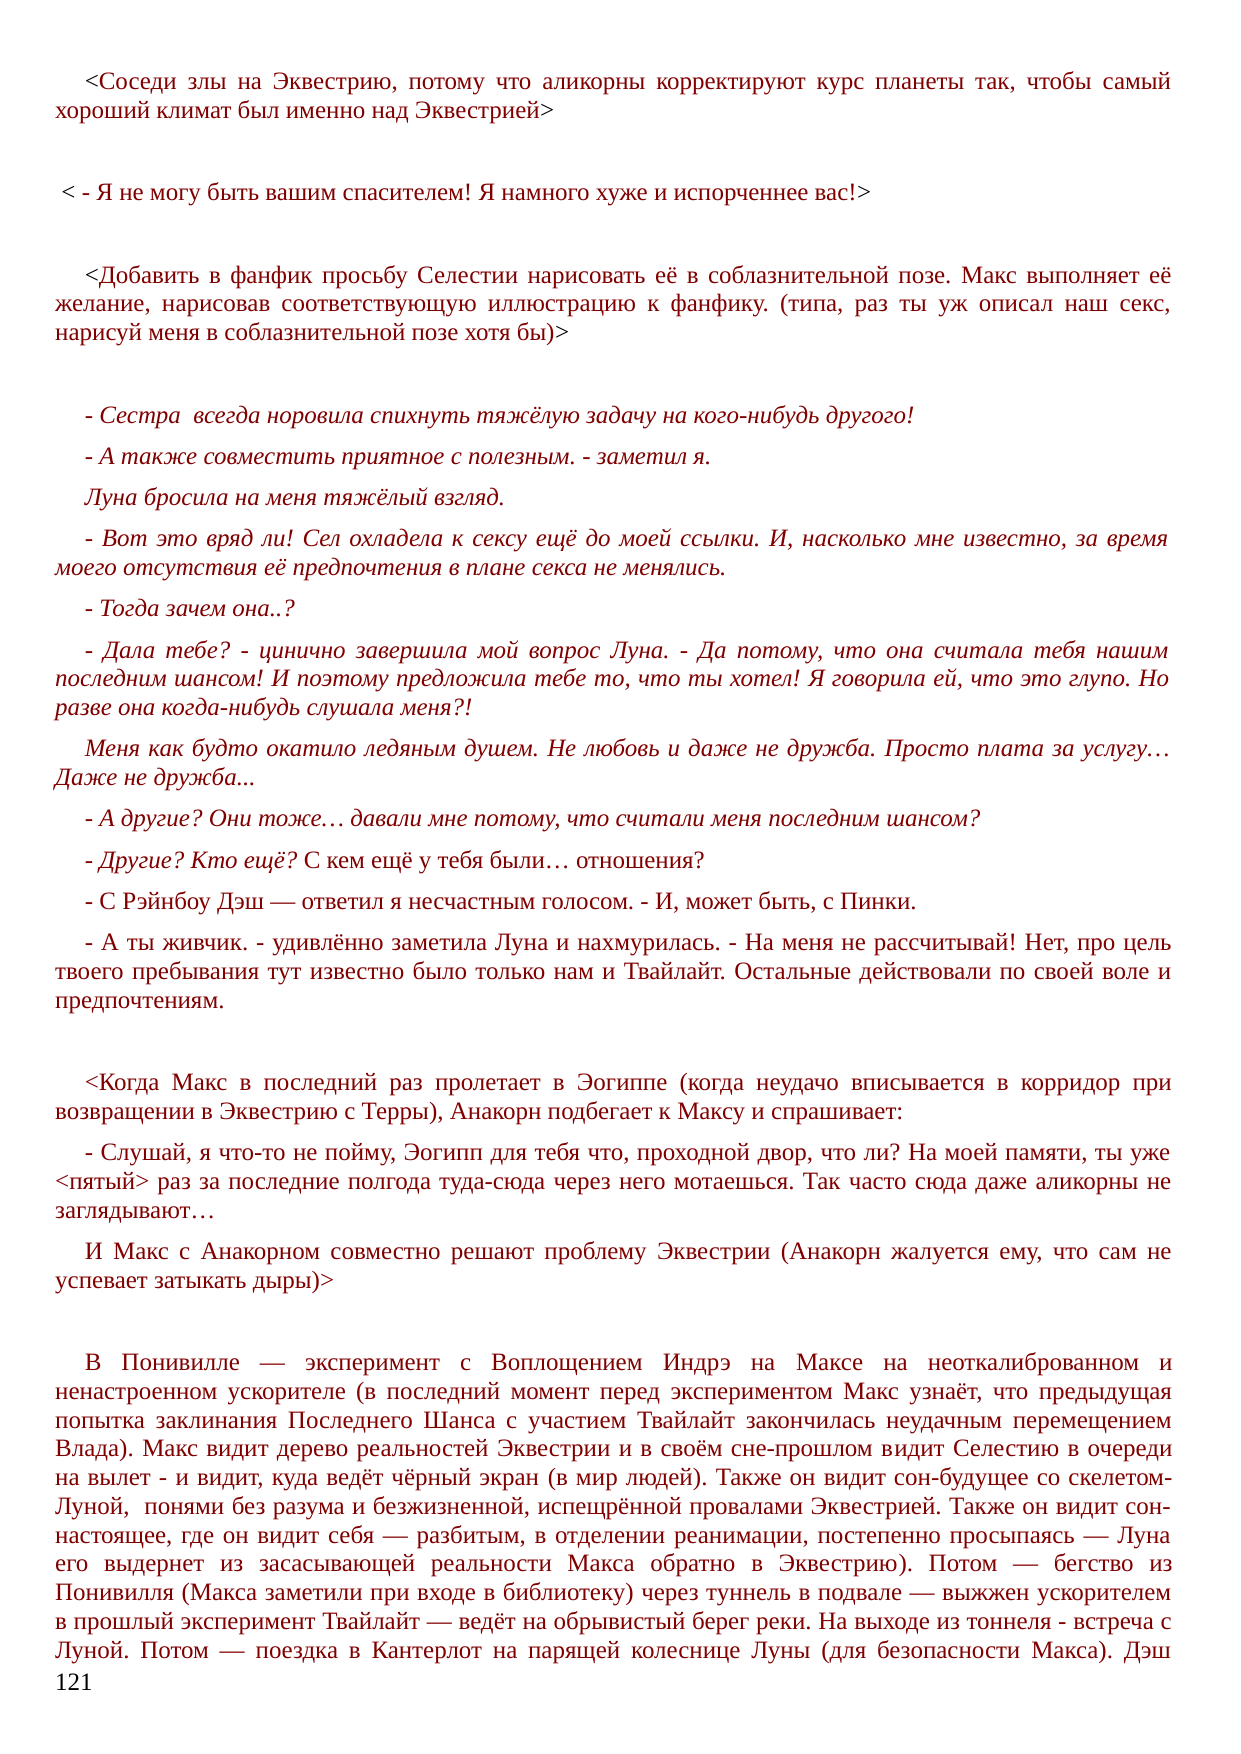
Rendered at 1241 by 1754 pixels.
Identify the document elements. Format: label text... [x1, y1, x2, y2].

text - А ты живчик. - удивлённо заметила Луна и нахмурилась. - На меня не рассчитывай! Нет, про цель твоего пребывания тут известно было только нам и Твайлайт. Остальные действовали по своей воле и предпочтениям. [55, 927, 1173, 1013]
text - Тогда зачем она..? [55, 593, 1173, 622]
text <Соседи злы на Эквестрию, потому что аликорны корректируют курс планеты так, чтобы самый хороший климат был именно над Эквестрией> [55, 66, 1173, 123]
text - Дала тебе? - цинично завершила мой вопрос Луна. - Да потому, что она считала тебя нашим последним шансом! И поэтому предложила тебе то, что ты хотел! Я говорила ей, что это глупо. Но разве она когда-нибудь слушала меня?! [55, 635, 1173, 721]
text - Сестра всегда норовила спихнуть тяжёлую задачу на кого-нибудь другого! [55, 400, 1173, 428]
text - Слушай, я что-то не пойму, Эогипп для тебя что, проходной двор, что ли? На моей памяти, ты уже <пятый> раз за последние полгода туда-сюда через него мотаешься. Так часто сюда даже аликорны не заглядывают… [55, 1137, 1173, 1223]
text - А также совместить приятное с полезным. - заметил я. [55, 441, 1173, 470]
text - Другие? Кто ещё? С кем ещё у тебя были… отношения? [55, 845, 1173, 873]
text <Когда Макс в последний раз пролетает в Эогиппе (когда неудачо вписывается в корридор при возвращении в Эквестрию с Терры), Анакорн подбегает к Максу и спрашивает: [55, 1067, 1173, 1125]
text И Макс с Анакорном совместно решают проблему Эквестрии (Анакорн жалуется ему, что сам не успевает затыкать дыры)> [55, 1236, 1173, 1293]
text - А другие? Они тоже… давали мне потому, что считали меня последним шансом? [55, 803, 1173, 832]
text <Добавить в фанфик просьбу Селестии нарисовать её в соблазнительной позе. Макс выполняет её желание, нарисовав соответствующую иллюстрацию к фанфику. (типа, раз ты уж описал наш секс, нарисуй меня в соблазнительной позе хотя бы)> [55, 260, 1173, 346]
text Меня как будто окатило ледяным душем. Не любовь и даже не дружба. Просто плата за услугу… Даже не дружба... [55, 733, 1173, 791]
text Луна бросила на меня тяжёлый взгляд. [55, 482, 1173, 511]
text - С Рэйнбоу Дэш — ответил я несчастным голосом. - И, может быть, с Пинки. [55, 886, 1173, 915]
text - Вот это вряд ли! Сел охладела к сексу ещё до моей ссылки. И, насколько мне известно, за время моего отсутствия её предпочтения в плане секса не менялись. [55, 523, 1173, 581]
text < - Я не могу быть вашим спасителем! Я намного хуже и испорченнее вас!> [55, 177, 1173, 206]
text В Понивилле — эксперимент с Воплощением Индрэ на Максе на неоткалиброванном и ненастроенном ускорителе (в последний момент перед экспериментом Макс узнаёт, что предыдущая попытка заклинания Последнего Шанса с участием Твайлайт закончилась неудачным перемещением Влада). Макс видит дерево реальностей Эквестрии и в своём сне-прошлом видит Селестию в очереди на вылет - и видит, куда ведёт чёрный экран (в мир людей). Также он видит сон-будущее со скелетом-Луной, понями без разума и безжизненной, испещрённой провалами Эквестрией. Также он видит сон-настоящее, где он видит себя — разбитым, в отделении реанимации, постепенно просыпаясь — Луна его выдернет из засасывающей реальности Макса обратно в Эквестрию). Потом — бегство из Понивилля (Макса заметили при входе в библиотеку) через туннель в подвале — выжжен ускорителем в прошлый эксперимент Твайлайт — ведёт на обрывистый берег реки. На выходе из тоннеля - встреча с Луной. Потом — поездка в Кантерлот на парящей колеснице Луны (для безопасности Макса). Дэш [55, 1347, 1173, 1663]
